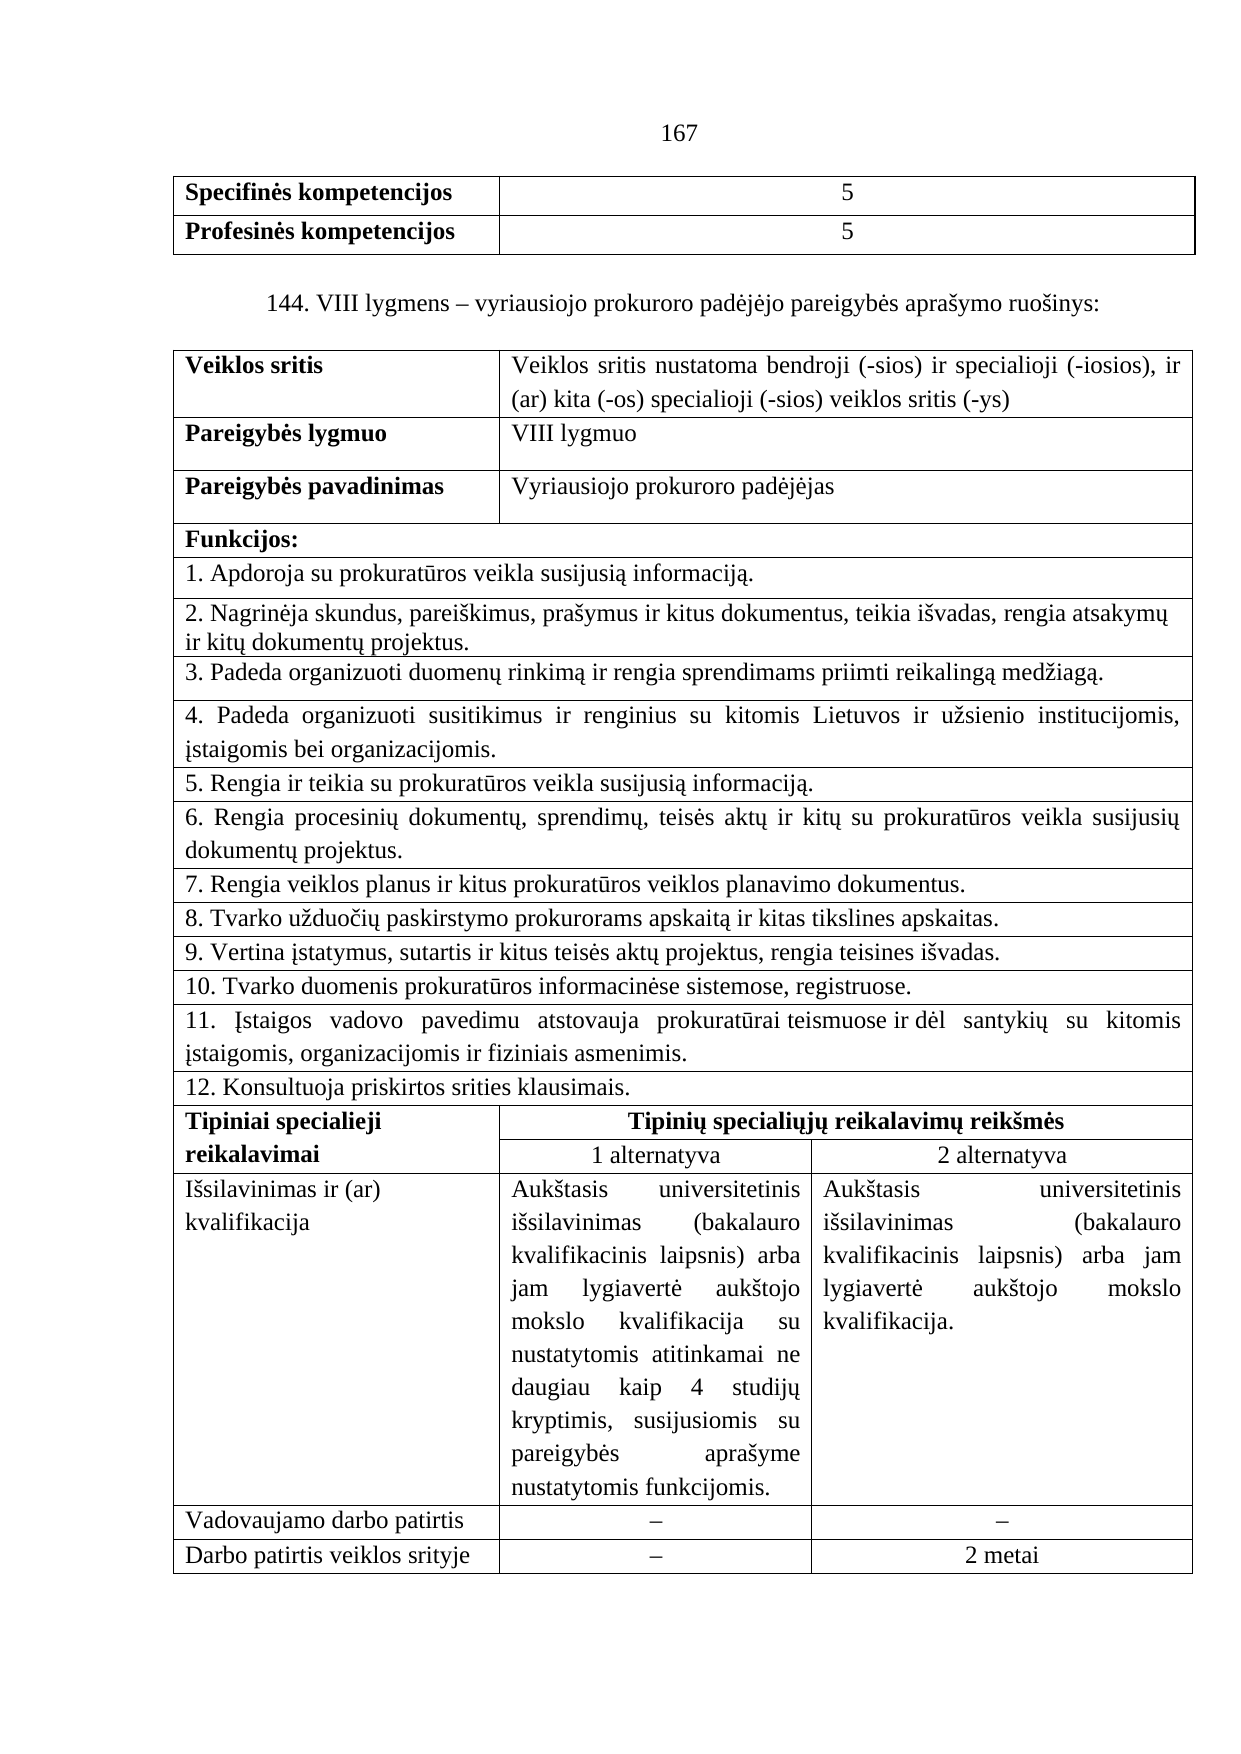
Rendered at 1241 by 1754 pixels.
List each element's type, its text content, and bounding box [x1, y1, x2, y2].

text 144. VIII lygmens – vyriausiojo prokuroro padėjėjo pareigybės aprašymo ruošinys: [177, 288, 1181, 317]
table_cell 5 [500, 216, 1194, 254]
table_cell – [500, 1540, 811, 1573]
table_cell Darbo patirtis veiklos srityje [174, 1540, 499, 1573]
table_cell – [500, 1506, 811, 1539]
table_cell VIII lygmuo [500, 418, 1192, 470]
table_cell 2 metai [812, 1540, 1192, 1573]
table_cell – [812, 1506, 1192, 1539]
table_cell Aukštasis universitetinis išsilavinimas (bakalauro kvalifikacinis laipsnis) arba jam lygiavertė aukštojo mokslo kvalifikacija. [812, 1174, 1192, 1504]
table_cell Išsilavinimas ir (ar) kvalifikacija [174, 1174, 499, 1504]
table_cell 5 [500, 177, 1194, 215]
table_cell 7. Rengia veiklos planus ir kitus prokuratūros veiklos planavimo dokumentus. [174, 869, 1192, 902]
table_cell Tipiniai specialieji reikalavimai [174, 1106, 499, 1173]
table_cell 3. Padeda organizuoti duomenų rinkimą ir rengia sprendimams priimti reikalingą medžiagą. [174, 657, 1192, 699]
table_cell Profesinės kompetencijos [174, 216, 499, 254]
table_cell 9. Vertina įstatymus, sutartis ir kitus teisės aktų projektus, rengia teisines išvadas. [174, 937, 1192, 970]
table_cell 5. Rengia ir teikia su prokuratūros veikla susijusią informaciją. [174, 768, 1192, 801]
table_cell 8. Tvarko užduočių paskirstymo prokurorams apskaitą ir kitas tikslines apskaitas. [174, 903, 1192, 936]
table_cell Funkcijos: [174, 524, 1192, 557]
table_cell Vadovaujamo darbo patirtis [174, 1506, 499, 1539]
table_header Veiklos sritis nustatoma bendroji (-sios) ir specialioji (-iosios), ir (ar) kita (-os) specialioji (-sios) veiklos sritis (-ys) [500, 351, 1192, 417]
table_cell 11. Įstaigos vadovo pavedimu atstovauja prokuratūrai teismuose ir dėl santykių su kitomis įstaigomis, organizacijomis ir fiziniais asmenimis. [174, 1005, 1192, 1071]
table_cell Specifinės kompetencijos [174, 177, 499, 215]
table_cell Aukštasis universitetinis išsilavinimas (bakalauro kvalifikacinis laipsnis) arba jam lygiavertė aukštojo mokslo kvalifikacija su nustatytomis atitinkamai ne daugiau kaip 4 studijų kryptimis, susijusiomis su pareigybės aprašyme nustatytomis funkcijomis. [500, 1174, 811, 1504]
table_cell Vyriausiojo prokuroro padėjėjas [500, 471, 1192, 523]
table_cell 1 alternatyva [500, 1140, 811, 1173]
table_cell 10. Tvarko duomenis prokuratūros informacinėse sistemose, registruose. [174, 971, 1192, 1004]
table_cell 2 alternatyva [812, 1140, 1192, 1173]
table_cell 2. Nagrinėja skundus, pareiškimus, prašymus ir kitus dokumentus, teikia išvadas, rengia atsakymų ir kitų dokumentų projektus. [174, 599, 1192, 656]
table_cell Tipinių specialiųjų reikalavimų reikšmės [500, 1106, 1192, 1139]
table_cell Pareigybės lygmuo [174, 418, 499, 470]
table_cell 4. Padeda organizuoti susitikimus ir renginius su kitomis Lietuvos ir užsienio institucijomis, įstaigomis bei organizacijomis. [174, 701, 1192, 767]
table_cell Pareigybės pavadinimas [174, 471, 499, 523]
table_cell 6. Rengia procesinių dokumentų, sprendimų, teisės aktų ir kitų su prokuratūros veikla susijusių dokumentų projektus. [174, 802, 1192, 868]
table_cell 1. Apdoroja su prokuratūros veikla susijusią informaciją. [174, 558, 1192, 597]
table_header Veiklos sritis [174, 351, 499, 417]
table_cell 12. Konsultuoja priskirtos srities klausimais. [174, 1072, 1192, 1105]
